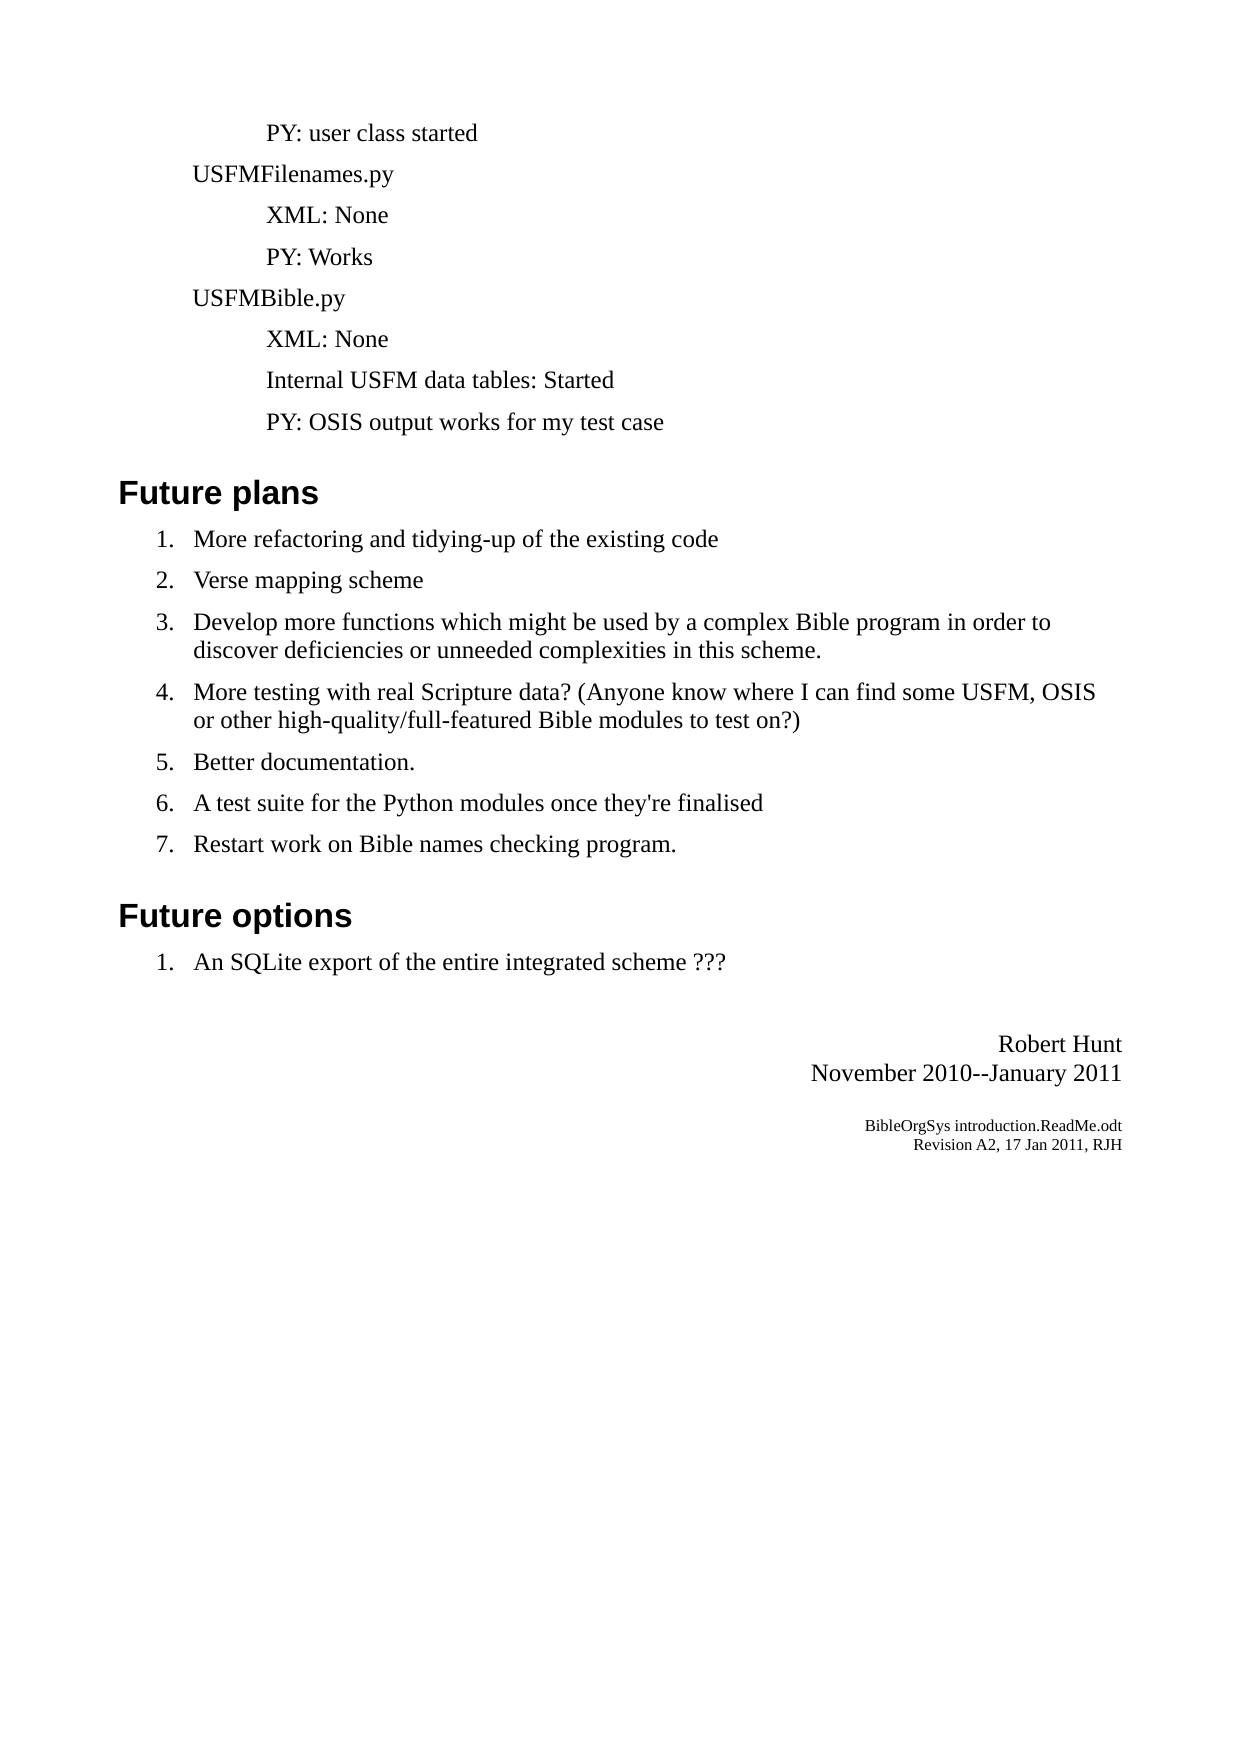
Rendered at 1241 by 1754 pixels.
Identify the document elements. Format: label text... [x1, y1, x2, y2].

list A test suite for the Python modules once they're finalised [156, 788, 1122, 817]
text PY: OSIS output works for my test case [266, 407, 1122, 436]
list Develop more functions which might be used by a complex Bible program in order to discover deficiencies or unneeded complexities in this scheme. [156, 607, 1122, 664]
text XML: None [266, 201, 1122, 229]
text Robert Hunt November 2010--January 2011 BibleOrgSys introduction.ReadMe.odt Revision A2, 17 Jan 2011, RJH [118, 1029, 1122, 1154]
list More refactoring and tidying-up of the existing code [156, 524, 1122, 553]
list Verse mapping scheme [156, 566, 1122, 594]
subtitle Future plans [118, 473, 1122, 512]
list An SQLite export of the entire integrated scheme ??? [156, 947, 1122, 975]
subtitle Future options [118, 896, 1122, 934]
text Internal USFM data tables: Started [266, 366, 1122, 394]
list More testing with real Scripture data? (Anyone know where I can find some USFM, OSIS or other high-quality/full-featured Bible modules to test on?) [156, 677, 1122, 734]
list Restart work on Bible names checking program. [156, 829, 1122, 858]
list Better documentation. [156, 747, 1122, 776]
text USFMBible.py [192, 283, 1122, 312]
text PY: user class started [266, 118, 1122, 147]
text XML: None [266, 324, 1122, 353]
text USFMFilenames.py [192, 159, 1122, 188]
text PY: Works [266, 242, 1122, 271]
